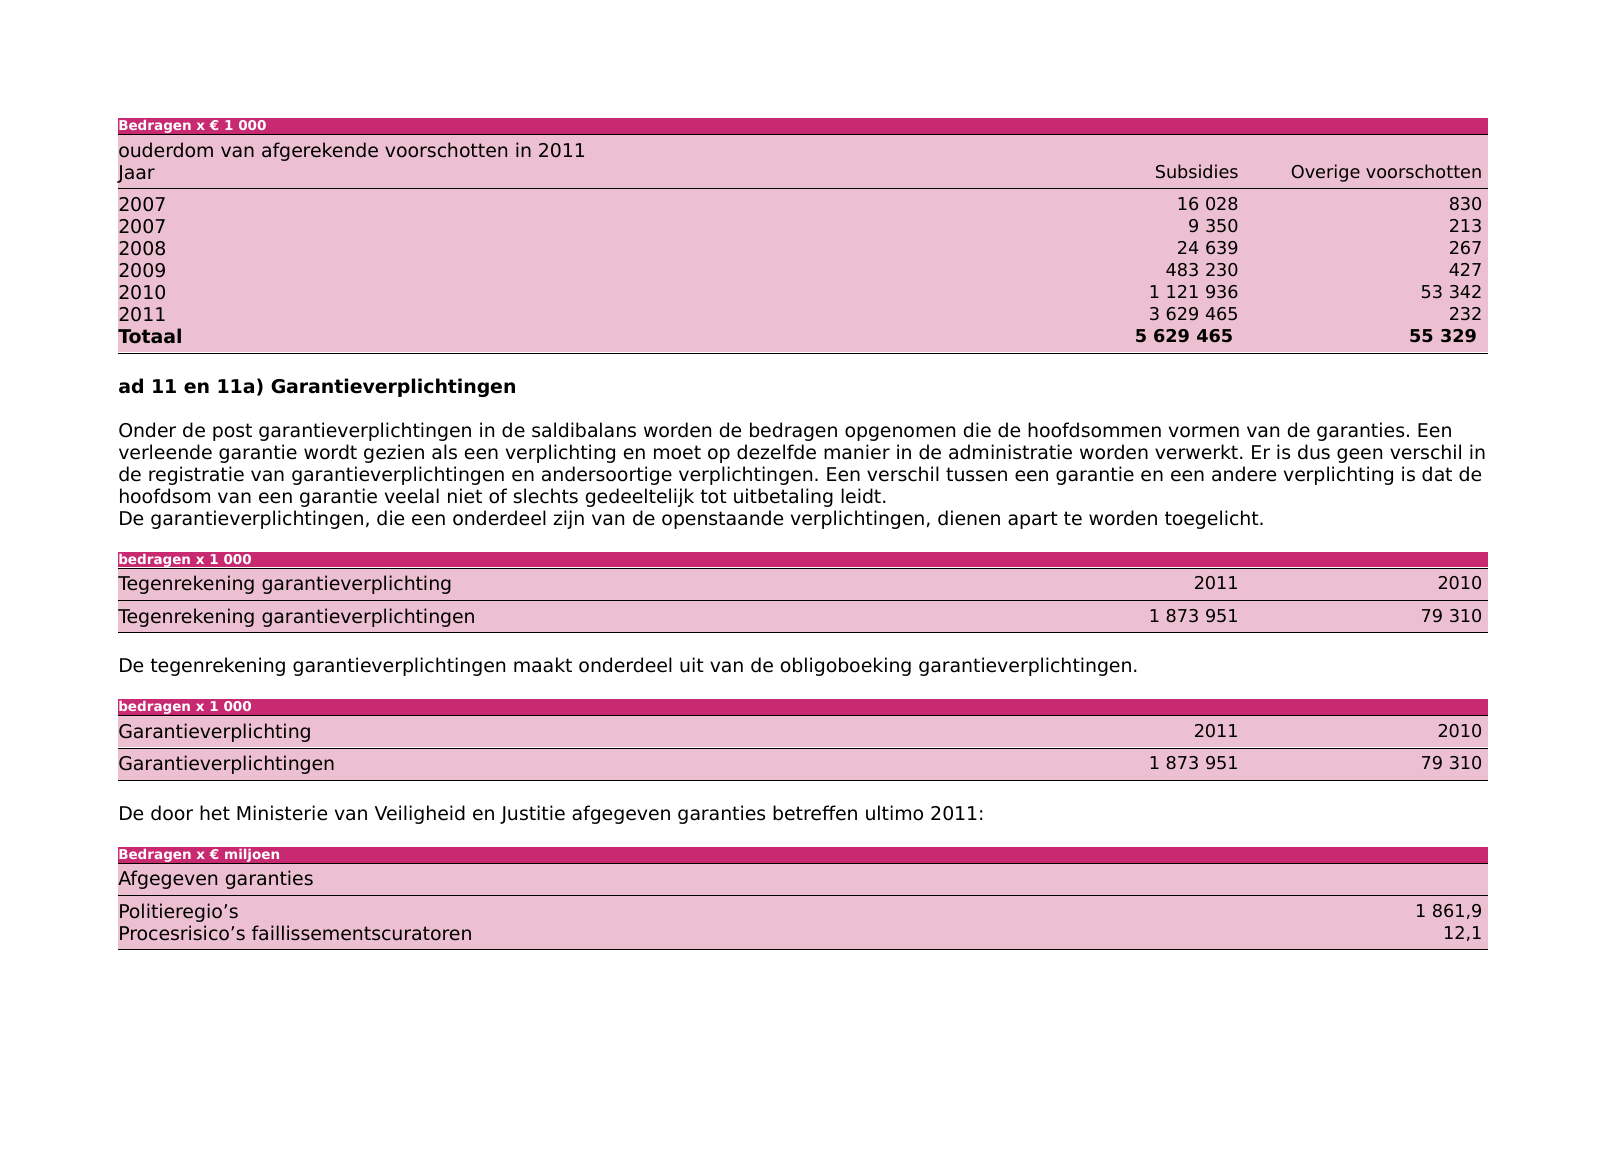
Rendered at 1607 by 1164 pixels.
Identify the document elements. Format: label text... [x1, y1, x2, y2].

table_cell [1245, 864, 1488, 895]
table_header bedragen x 1 000 [118, 699, 1488, 715]
table_cell 55 329 [1245, 326, 1488, 352]
text De door het Ministerie van Veiligheid en Justitie afgegeven garanties betreffen ultimo 2011: [118, 803, 1488, 825]
table_cell Procesrisico’s faillissementscuratoren [118, 923, 1244, 949]
table_cell 2011 [118, 304, 1001, 326]
table_cell Totaal [118, 326, 1001, 352]
table_cell 1 873 951 [1001, 601, 1244, 632]
table_cell 2007 [118, 216, 1001, 238]
table_cell Tegenrekening garantieverplichting [118, 569, 1001, 600]
text Onder de post garantieverplichtingen in de saldibalans worden de bedragen opgenomen die de hoofdsommen vormen van de garanties. Een verleende garantie wordt gezien als een verplichting en moet op dezelfde manier in de administratie worden verwerkt. Er is dus geen verschil in de registratie van garantieverplichtingen en andersoortige verplichtingen. Een verschil tussen een garantie en een andere verplichting is dat de hoofdsom van een garantie veelal niet of slechts gedeeltelijk tot uitbetaling leidt. [118, 420, 1488, 508]
table_cell 232 [1245, 304, 1488, 326]
text De tegenrekening garantieverplichtingen maakt onderdeel uit van de obligoboeking garantieverplichtingen. [118, 655, 1488, 677]
table_cell 2011 [1001, 716, 1244, 747]
table_cell 2010 [1245, 569, 1488, 600]
table_cell [1001, 135, 1244, 162]
table_cell 1 121 936 [1001, 282, 1244, 304]
table_cell 3 629 465 [1001, 304, 1244, 326]
table_cell Politieregio’s [118, 896, 1244, 923]
table_cell 2010 [1245, 716, 1488, 747]
table_cell 12,1 [1245, 923, 1488, 949]
table_cell 1 861,9 [1245, 896, 1488, 923]
table_cell 16 028 [1001, 189, 1244, 216]
table_header bedragen x 1 000 [118, 552, 1488, 567]
table_cell Garantieverplichting [118, 716, 1001, 747]
table_cell Garantieverplichtingen [118, 749, 1001, 780]
table_cell 2007 [118, 189, 1001, 216]
table_cell 79 310 [1245, 749, 1488, 780]
table_cell 9 350 [1001, 216, 1244, 238]
table_cell Overige voorschotten [1245, 162, 1488, 188]
table_cell 427 [1245, 260, 1488, 282]
table_cell Jaar [118, 162, 1001, 188]
table_cell 213 [1245, 216, 1488, 238]
table_cell Subsidies [1001, 162, 1244, 188]
table_cell 483 230 [1001, 260, 1244, 282]
table_cell ouderdom van afgerekende voorschotten in 2011 [118, 135, 1001, 162]
table_cell 24 639 [1001, 238, 1244, 260]
table_cell 5 629 465 [1001, 326, 1244, 352]
table_cell 53 342 [1245, 282, 1488, 304]
table_header Bedragen x € miljoen [118, 847, 1488, 863]
table_cell Tegenrekening garantieverplichtingen [118, 601, 1001, 632]
table_cell 267 [1245, 238, 1488, 260]
text De garantieverplichtingen, die een onderdeel zijn van de openstaande verplichtingen, dienen apart te worden toegelicht. [118, 508, 1488, 530]
table_cell [1245, 135, 1488, 162]
table_cell 2009 [118, 260, 1001, 282]
table_cell 2010 [118, 282, 1001, 304]
table_cell 2008 [118, 238, 1001, 260]
table_header Bedragen x € 1 000 [118, 118, 1488, 134]
table_cell 1 873 951 [1001, 749, 1244, 780]
table_cell 830 [1245, 189, 1488, 216]
table_cell Afgegeven garanties [118, 864, 1244, 895]
table_cell 79 310 [1245, 601, 1488, 632]
subtitle ad 11 en 11a) Garantieverplichtingen [118, 376, 1488, 398]
table_cell 2011 [1001, 569, 1244, 600]
